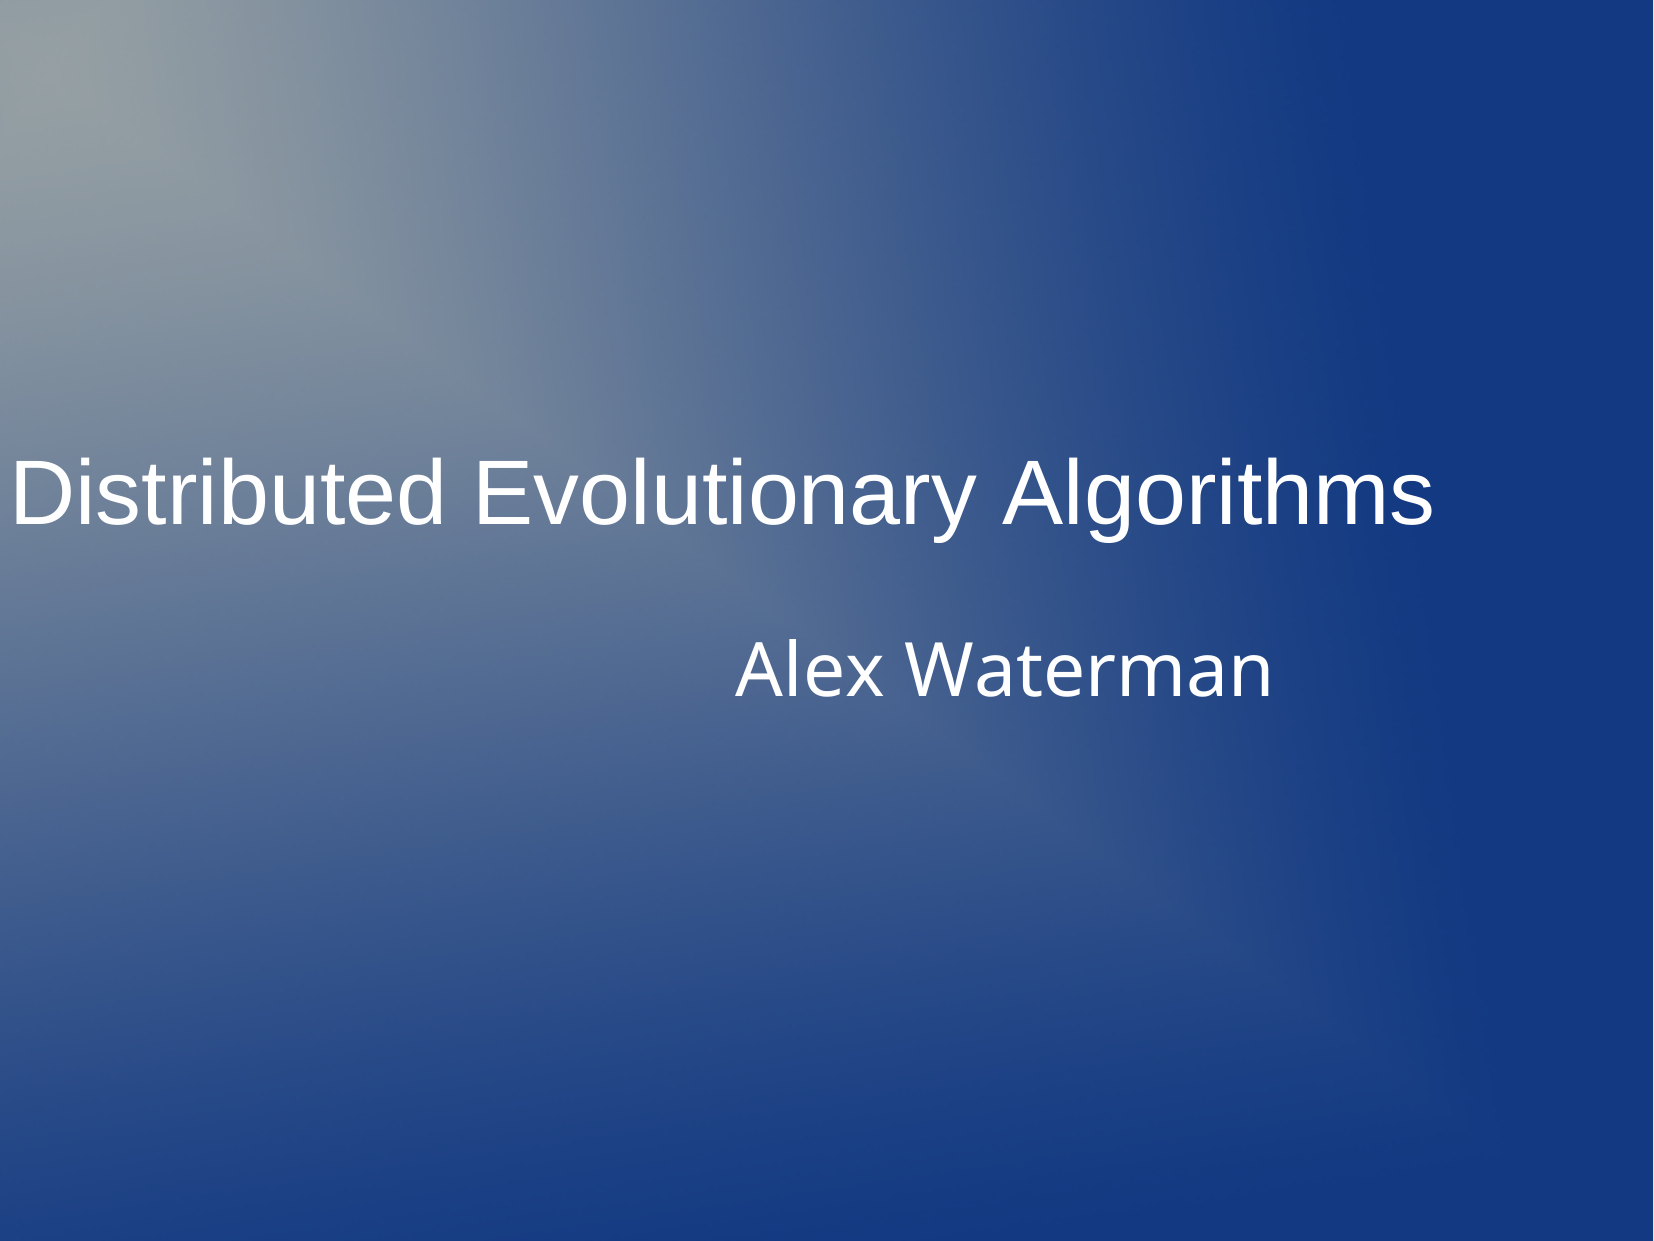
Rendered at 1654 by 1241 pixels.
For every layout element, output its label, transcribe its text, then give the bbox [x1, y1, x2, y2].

picture [0, 0, 1654, 1241]
title Distributed Evolutionary Algorithms [0, 388, 1448, 597]
title Alex Waterman [331, 631, 1276, 806]
